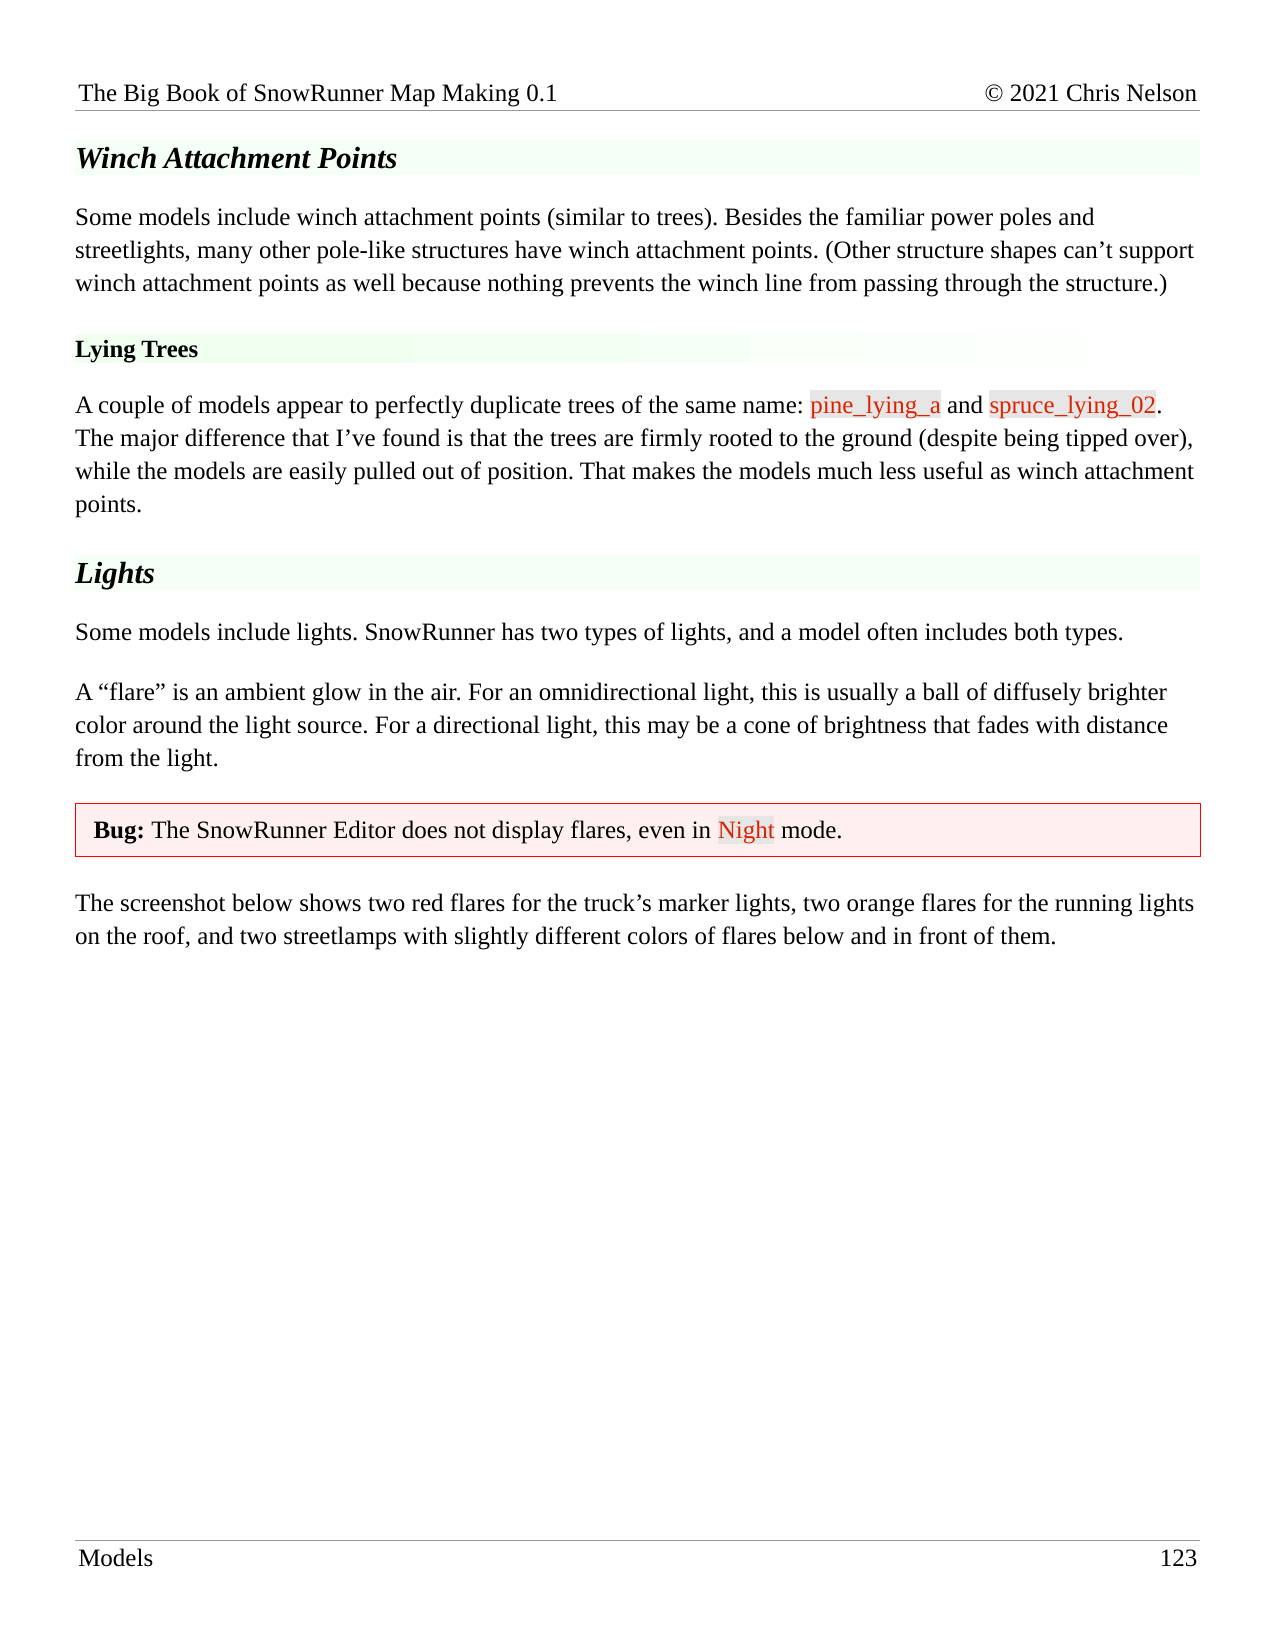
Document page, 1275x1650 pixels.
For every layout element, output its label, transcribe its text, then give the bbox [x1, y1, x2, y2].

list The SnowRunner Editor does not display flares, even in Night mode. [76, 804, 1200, 856]
text Some models include winch attachment points (similar to trees). Besides the familiar power poles and streetlights, many other pole-like structures have winch attachment points. (Other structure shapes can’t support winch attachment points as well because nothing prevents the winch line from passing through the structure.) [75, 202, 1200, 297]
subtitle Winch Attachment Points [75, 140, 1200, 175]
subtitle Lights [75, 555, 1200, 590]
text The screenshot below shows two red flares for the truck’s marker lights, two orange flares for the running lights on the roof, and two streetlamps with slightly different colors of flares below and in front of them. [75, 888, 1200, 949]
subtitle Lying Trees [75, 334, 1200, 363]
text A “flare” is an ambient glow in the air. For an omnidirectional light, this is usually a ball of diffusely brighter color around the light source. For a directional light, this may be a cone of brightness that fades with distance from the light. [75, 677, 1200, 772]
text Some models include lights. SnowRunner has two types of lights, and a model often includes both types. [75, 617, 1200, 646]
text A couple of models appear to perfectly duplicate trees of the same name: pine_lying_a and spruce_lying_02. The major difference that I’ve found is that the trees are firmly rooted to the ground (despite being tipped over), while the models are easily pulled out of position. That makes the models much less useful as winch attachment points. [75, 390, 1200, 518]
